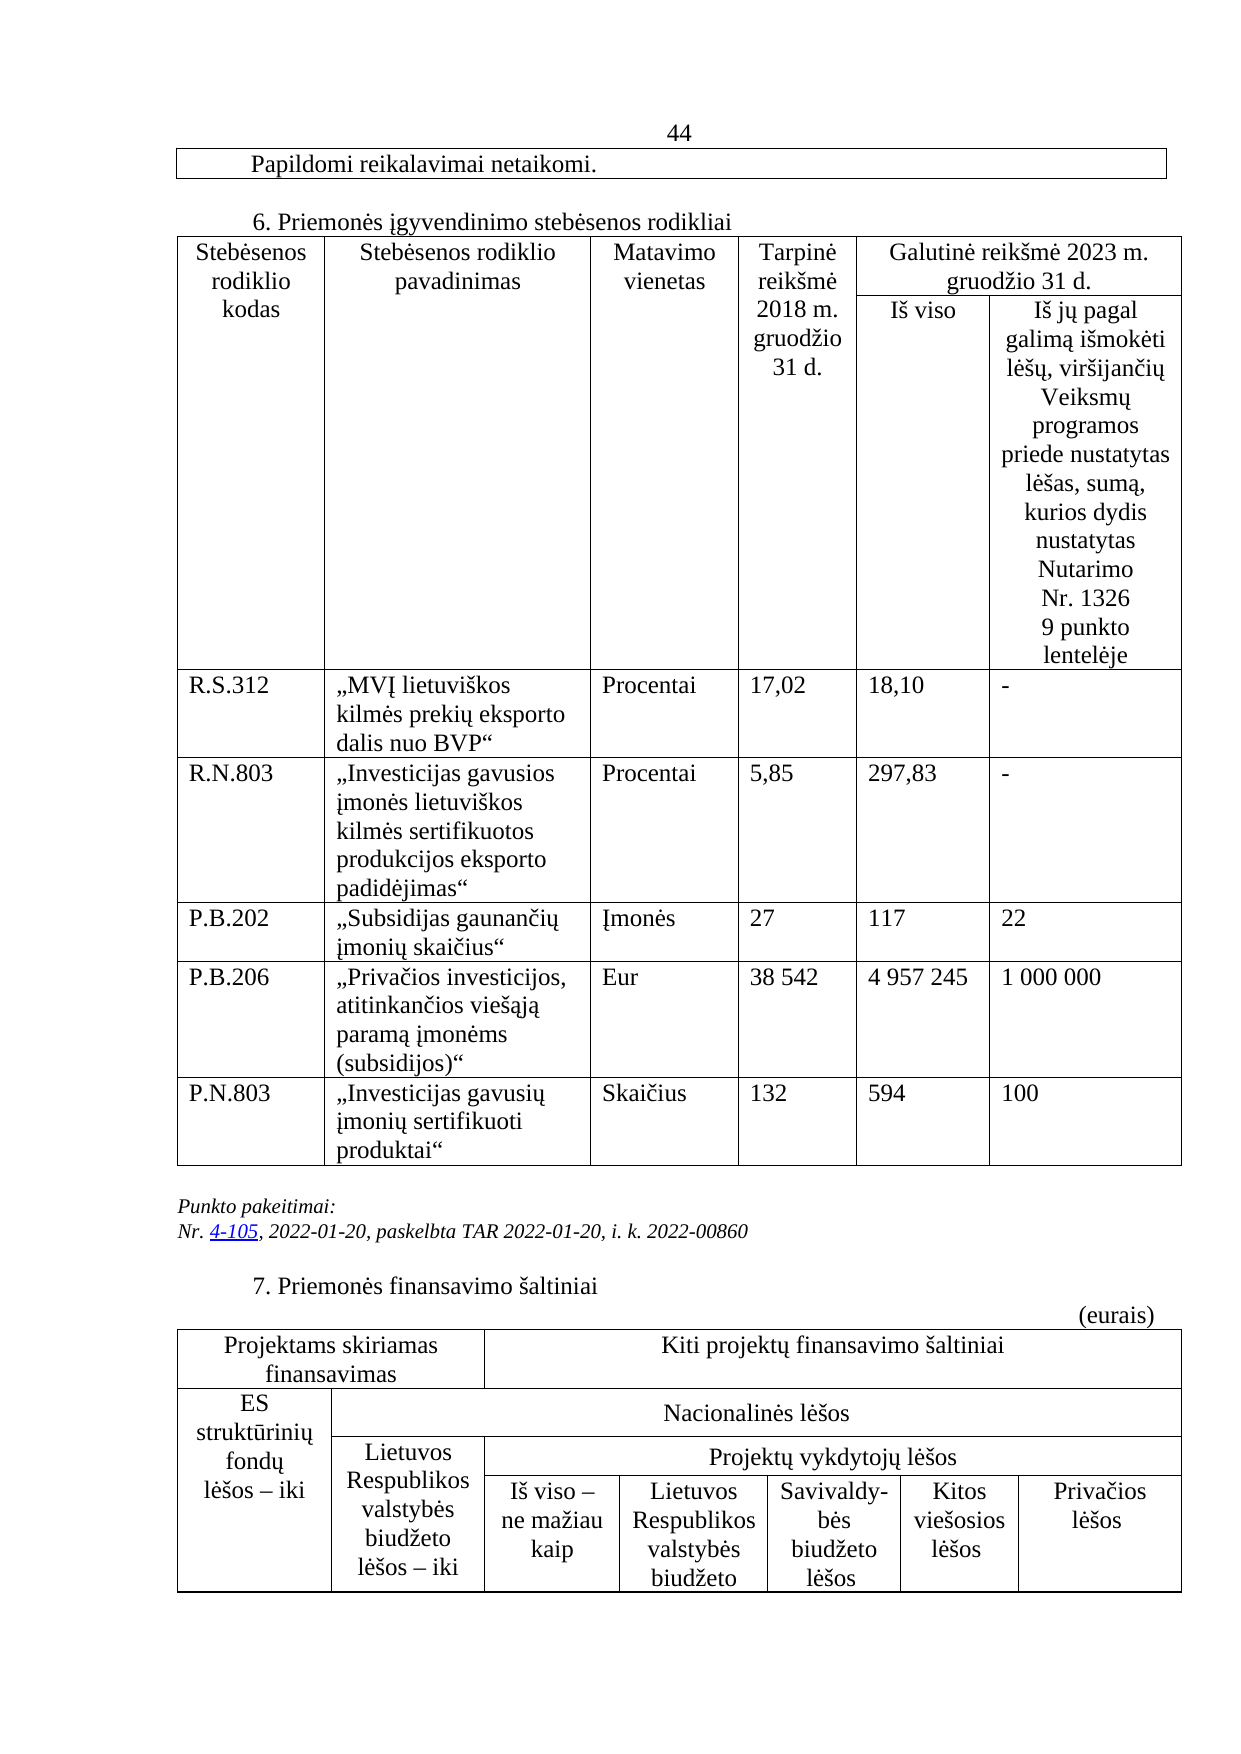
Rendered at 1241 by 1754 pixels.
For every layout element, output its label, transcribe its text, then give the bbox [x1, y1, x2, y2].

table_cell „Subsidijas gaunančių įmonių skaičius“ [325, 903, 590, 961]
table_cell 117 [857, 903, 989, 961]
table_cell Nacionalinės lėšos [332, 1389, 1181, 1436]
table_cell 5,85 [739, 758, 856, 902]
table_cell 297,83 [857, 758, 989, 902]
table_cell „MVĮ lietuviškos kilmės prekių eksporto dalis nuo BVP“ [325, 670, 590, 757]
text Punkto pakeitimai: [177, 1194, 1181, 1218]
table_cell Savivaldy-bės biudžeto lėšos [768, 1476, 900, 1591]
table_cell 132 [739, 1078, 856, 1165]
table_cell Eur [591, 962, 738, 1077]
table_cell - [990, 758, 1181, 902]
table_cell 38 542 [739, 962, 856, 1077]
table_header Matavimo vienetas [591, 237, 738, 669]
table_cell Procentai [591, 758, 738, 902]
table_cell Lietuvos Respublikos valstybės biudžeto lėšos – iki [332, 1437, 484, 1591]
table_cell „Privačios investicijos, atitinkančios viešąją paramą įmonėms (subsidijos)“ [325, 962, 590, 1077]
table_cell Iš jų pagal galimą išmokėti lėšų, viršijančių Veiksmų programos priede nustatytas lėšas, sumą, kurios dydis nustatytas Nutarimo Nr. 1326 9 punkto lentelėje [990, 296, 1181, 669]
table_cell Iš viso – ne mažiau kaip [485, 1476, 619, 1591]
table_cell R.N.803 [178, 758, 324, 902]
table_cell 18,10 [857, 670, 989, 757]
text 6. Priemonės įgyvendinimo stebėsenos rodikliai [252, 207, 1181, 236]
table_cell - [990, 670, 1181, 757]
table_header Kiti projektų finansavimo šaltiniai [485, 1330, 1181, 1387]
table_cell 594 [857, 1078, 989, 1165]
table_cell Projektų vykdytojų lėšos [485, 1437, 1181, 1475]
text (eurais) [290, 1300, 1181, 1329]
table_cell 100 [990, 1078, 1181, 1165]
text Nr. 4-105, 2022-01-20, paskelbta TAR 2022-01-20, i. k. 2022-00860 [177, 1218, 1181, 1243]
text 7. Priemonės finansavimo šaltiniai [252, 1271, 1181, 1300]
table_cell ES struktūrinių fondų lėšos – iki [178, 1389, 331, 1591]
table_header Stebėsenos rodiklio pavadinimas [325, 237, 590, 669]
table_cell Įmonės [591, 903, 738, 961]
table_header Tarpinė reikšmė 2018 m. gruodžio 31 d. [739, 237, 856, 669]
table_cell P.B.206 [178, 962, 324, 1077]
table_header Projektams skiriamas finansavimas [178, 1330, 484, 1387]
table_cell Kitos viešosios lėšos [901, 1476, 1018, 1591]
table_cell 1 000 000 [990, 962, 1181, 1077]
table_cell Procentai [591, 670, 738, 757]
table_cell „Investicijas gavusios įmonės lietuviškos kilmės sertifikuotos produkcijos eksporto padidėjimas“ [325, 758, 590, 902]
table_cell R.S.312 [178, 670, 324, 757]
table_cell Privačios lėšos [1019, 1476, 1181, 1591]
table_cell Lietuvos Respublikos valstybės biudžeto [620, 1476, 767, 1591]
table_header Stebėsenos rodiklio kodas [178, 237, 324, 669]
table_cell 17,02 [739, 670, 856, 757]
table_cell 22 [990, 903, 1181, 961]
table_cell P.B.202 [178, 903, 324, 961]
table_cell Skaičius [591, 1078, 738, 1165]
table_cell 4 957 245 [857, 962, 989, 1077]
table_cell 27 [739, 903, 856, 961]
table_cell Iš viso [857, 296, 989, 669]
table_cell „Investicijas gavusių įmonių sertifikuoti produktai“ [325, 1078, 590, 1165]
table_header Galutinė reikšmė 2023 m. gruodžio 31 d. [857, 237, 1181, 294]
table_header Papildomi reikalavimai netaikomi. [177, 149, 1166, 177]
table_cell P.N.803 [178, 1078, 324, 1165]
